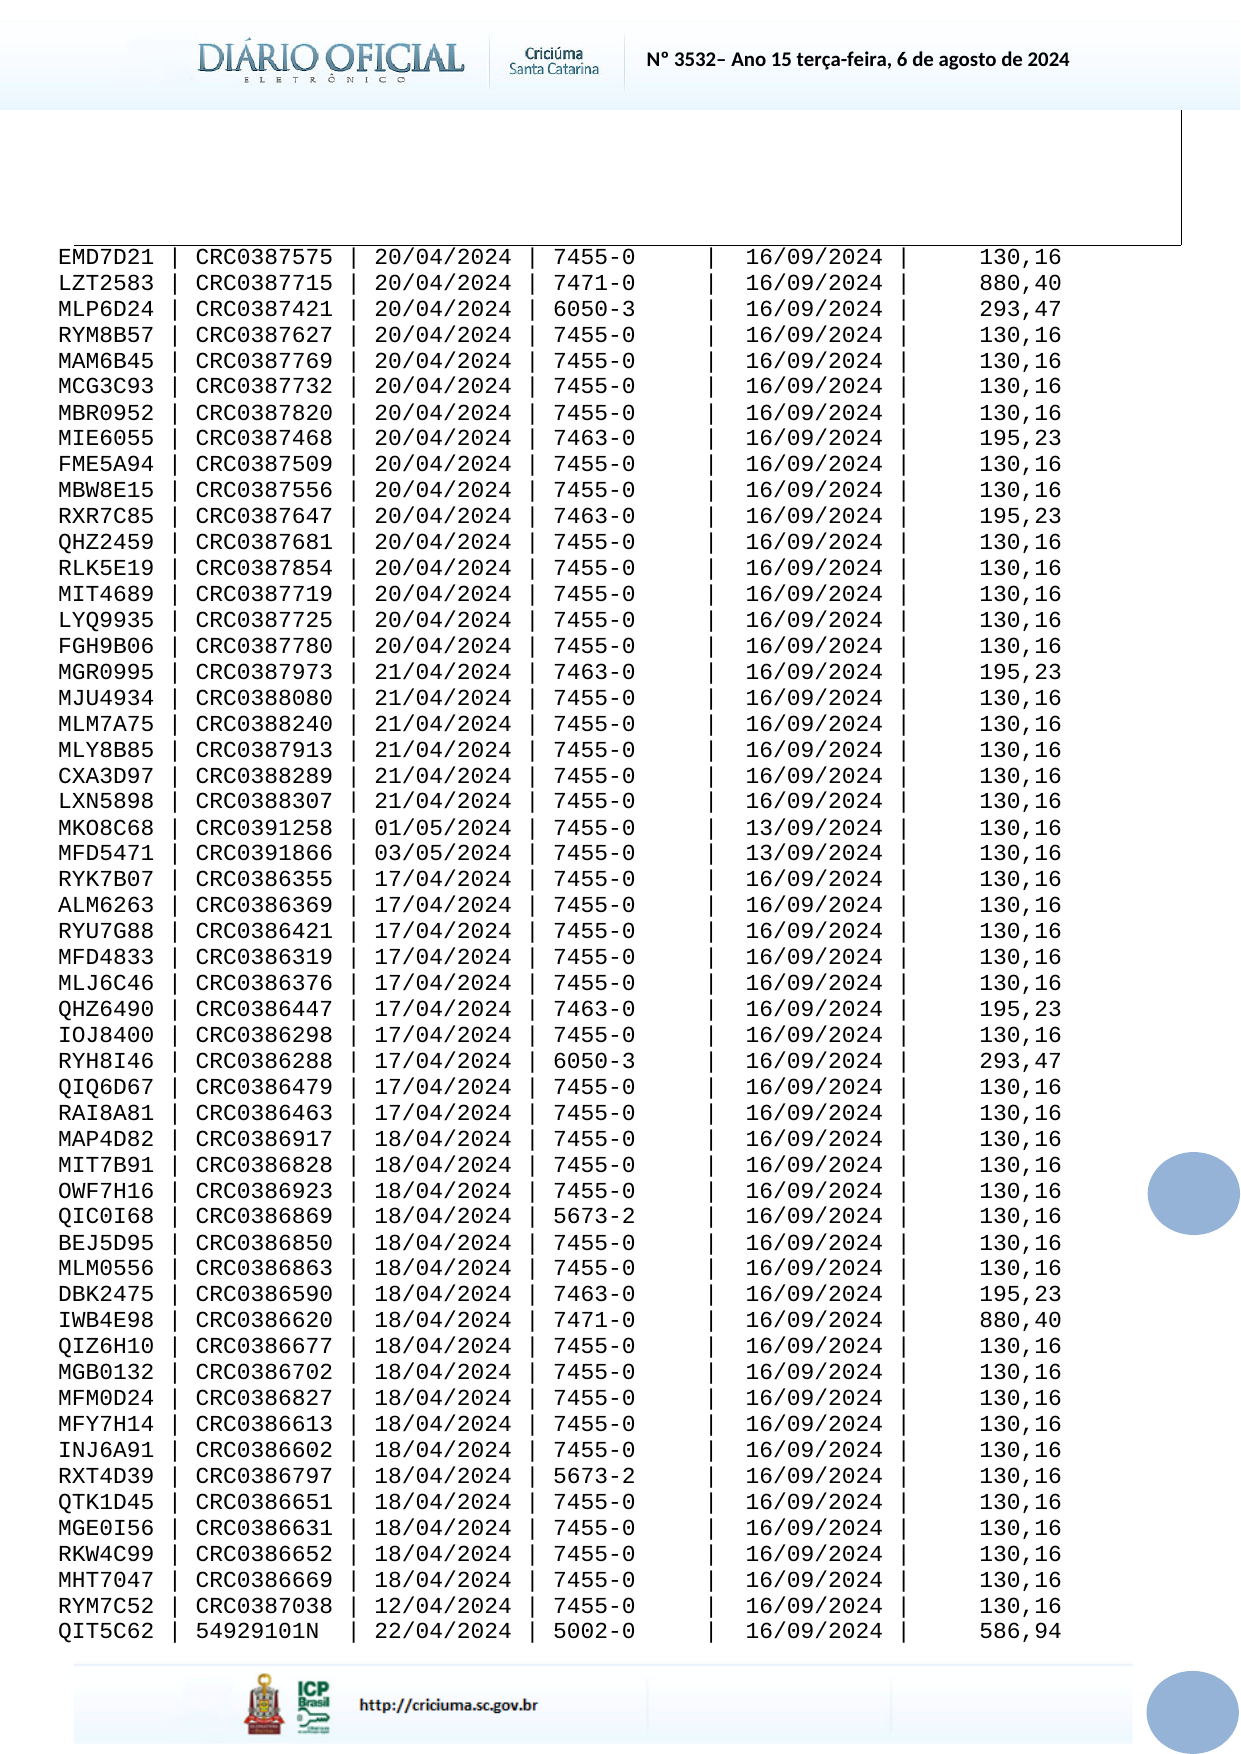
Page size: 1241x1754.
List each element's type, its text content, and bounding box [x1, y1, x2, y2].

text RXT4D39 | CRC0386797 | 18/04/2024 | 5673-2 | 16/09/2024 | 130,16 [44, 1464, 1181, 1490]
text FME5A94 | CRC0387509 | 20/04/2024 | 7455-0 | 16/09/2024 | 130,16 [44, 453, 1181, 479]
text MLY8B85 | CRC0387913 | 21/04/2024 | 7455-0 | 16/09/2024 | 130,16 [44, 738, 1181, 764]
text MBW8E15 | CRC0387556 | 20/04/2024 | 7455-0 | 16/09/2024 | 130,16 [44, 479, 1181, 504]
text IOJ8400 | CRC0386298 | 17/04/2024 | 7455-0 | 16/09/2024 | 130,16 [44, 1023, 1181, 1049]
text LYQ9935 | CRC0387725 | 20/04/2024 | 7455-0 | 16/09/2024 | 130,16 [44, 608, 1181, 634]
text IWB4E98 | CRC0386620 | 18/04/2024 | 7471-0 | 16/09/2024 | 880,40 [44, 1309, 1181, 1334]
text MFM0D24 | CRC0386827 | 18/04/2024 | 7455-0 | 16/09/2024 | 130,16 [44, 1386, 1181, 1412]
text RAI8A81 | CRC0386463 | 17/04/2024 | 7455-0 | 16/09/2024 | 130,16 [44, 1101, 1181, 1127]
text MCG3C93 | CRC0387732 | 20/04/2024 | 7455-0 | 16/09/2024 | 130,16 [44, 375, 1181, 401]
text MFD4833 | CRC0386319 | 17/04/2024 | 7455-0 | 16/09/2024 | 130,16 [44, 946, 1181, 971]
text MBR0952 | CRC0387820 | 20/04/2024 | 7455-0 | 16/09/2024 | 130,16 [44, 401, 1181, 427]
text QIQ6D67 | CRC0386479 | 17/04/2024 | 7455-0 | 16/09/2024 | 130,16 [44, 1075, 1181, 1101]
text RYM7C52 | CRC0387038 | 12/04/2024 | 7455-0 | 16/09/2024 | 130,16 [44, 1594, 1181, 1620]
text MIT4689 | CRC0387719 | 20/04/2024 | 7455-0 | 16/09/2024 | 130,16 [44, 582, 1181, 608]
text MHT7047 | CRC0386669 | 18/04/2024 | 7455-0 | 16/09/2024 | 130,16 [44, 1568, 1181, 1594]
text MIT7B91 | CRC0386828 | 18/04/2024 | 7455-0 | 16/09/2024 | 130,16 [44, 1153, 1180, 1179]
text MIE6055 | CRC0387468 | 20/04/2024 | 7463-0 | 16/09/2024 | 195,23 [44, 427, 1181, 453]
text QHZ6490 | CRC0386447 | 17/04/2024 | 7463-0 | 16/09/2024 | 195,23 [44, 997, 1181, 1023]
text MLP6D24 | CRC0387421 | 20/04/2024 | 6050-3 | 16/09/2024 | 293,47 [44, 297, 1181, 323]
text MLM0556 | CRC0386863 | 18/04/2024 | 7455-0 | 16/09/2024 | 130,16 [44, 1257, 1181, 1283]
text QTK1D45 | CRC0386651 | 18/04/2024 | 7455-0 | 16/09/2024 | 130,16 [44, 1490, 1181, 1516]
text MJU4934 | CRC0388080 | 21/04/2024 | 7455-0 | 16/09/2024 | 130,16 [44, 686, 1181, 712]
text QIZ6H10 | CRC0386677 | 18/04/2024 | 7455-0 | 16/09/2024 | 130,16 [44, 1334, 1181, 1361]
text RKW4C99 | CRC0386652 | 18/04/2024 | 7455-0 | 16/09/2024 | 130,16 [44, 1542, 1181, 1568]
text LZT2583 | CRC0387715 | 20/04/2024 | 7471-0 | 16/09/2024 | 880,40 [44, 271, 1181, 297]
text MAP4D82 | CRC0386917 | 18/04/2024 | 7455-0 | 16/09/2024 | 130,16 [44, 1127, 1181, 1153]
text RYM8B57 | CRC0387627 | 20/04/2024 | 7455-0 | 16/09/2024 | 130,16 [44, 323, 1181, 349]
text MAM6B45 | CRC0387769 | 20/04/2024 | 7455-0 | 16/09/2024 | 130,16 [44, 349, 1181, 375]
text BEJ5D95 | CRC0386850 | 18/04/2024 | 7455-0 | 16/09/2024 | 130,16 [44, 1231, 1181, 1257]
text FGH9B06 | CRC0387780 | 20/04/2024 | 7455-0 | 16/09/2024 | 130,16 [44, 634, 1181, 660]
text RYK7B07 | CRC0386355 | 17/04/2024 | 7455-0 | 16/09/2024 | 130,16 [44, 868, 1181, 894]
text RLK5E19 | CRC0387854 | 20/04/2024 | 7455-0 | 16/09/2024 | 130,16 [44, 556, 1181, 582]
text OWF7H16 | CRC0386923 | 18/04/2024 | 7455-0 | 16/09/2024 | 130,16 [44, 1179, 1150, 1205]
text CXA3D97 | CRC0388289 | 21/04/2024 | 7455-0 | 16/09/2024 | 130,16 [44, 764, 1181, 790]
text RXR7C85 | CRC0387647 | 20/04/2024 | 7463-0 | 16/09/2024 | 195,23 [44, 504, 1181, 531]
text DBK2475 | CRC0386590 | 18/04/2024 | 7463-0 | 16/09/2024 | 195,23 [44, 1283, 1181, 1309]
text MGR0995 | CRC0387973 | 21/04/2024 | 7463-0 | 16/09/2024 | 195,23 [44, 660, 1181, 686]
text MFY7H14 | CRC0386613 | 18/04/2024 | 7455-0 | 16/09/2024 | 130,16 [44, 1412, 1181, 1438]
text RYU7G88 | CRC0386421 | 17/04/2024 | 7455-0 | 16/09/2024 | 130,16 [44, 919, 1181, 946]
text QIC0I68 | CRC0386869 | 18/04/2024 | 5673-2 | 16/09/2024 | 130,16 [44, 1205, 1171, 1231]
text QHZ2459 | CRC0387681 | 20/04/2024 | 7455-0 | 16/09/2024 | 130,16 [44, 531, 1181, 556]
text MLJ6C46 | CRC0386376 | 17/04/2024 | 7455-0 | 16/09/2024 | 130,16 [44, 971, 1181, 997]
text QIT5C62 | 54929101N | 22/04/2024 | 5002-0 | 16/09/2024 | 586,94 [44, 1620, 1181, 1646]
text MGB0132 | CRC0386702 | 18/04/2024 | 7455-0 | 16/09/2024 | 130,16 [44, 1361, 1181, 1386]
text ALM6263 | CRC0386369 | 17/04/2024 | 7455-0 | 16/09/2024 | 130,16 [44, 894, 1181, 919]
text EMD7D21 | CRC0387575 | 20/04/2024 | 7455-0 | 16/09/2024 | 130,16 [44, 245, 1181, 271]
text MLM7A75 | CRC0388240 | 21/04/2024 | 7455-0 | 16/09/2024 | 130,16 [44, 712, 1181, 738]
text MFD5471 | CRC0391866 | 03/05/2024 | 7455-0 | 13/09/2024 | 130,16 [44, 842, 1181, 868]
text MKO8C68 | CRC0391258 | 01/05/2024 | 7455-0 | 13/09/2024 | 130,16 [44, 816, 1181, 842]
text INJ6A91 | CRC0386602 | 18/04/2024 | 7455-0 | 16/09/2024 | 130,16 [44, 1438, 1181, 1464]
text MGE0I56 | CRC0386631 | 18/04/2024 | 7455-0 | 16/09/2024 | 130,16 [44, 1516, 1181, 1542]
text RYH8I46 | CRC0386288 | 17/04/2024 | 6050-3 | 16/09/2024 | 293,47 [44, 1049, 1181, 1075]
text LXN5898 | CRC0388307 | 21/04/2024 | 7455-0 | 16/09/2024 | 130,16 [44, 790, 1181, 816]
